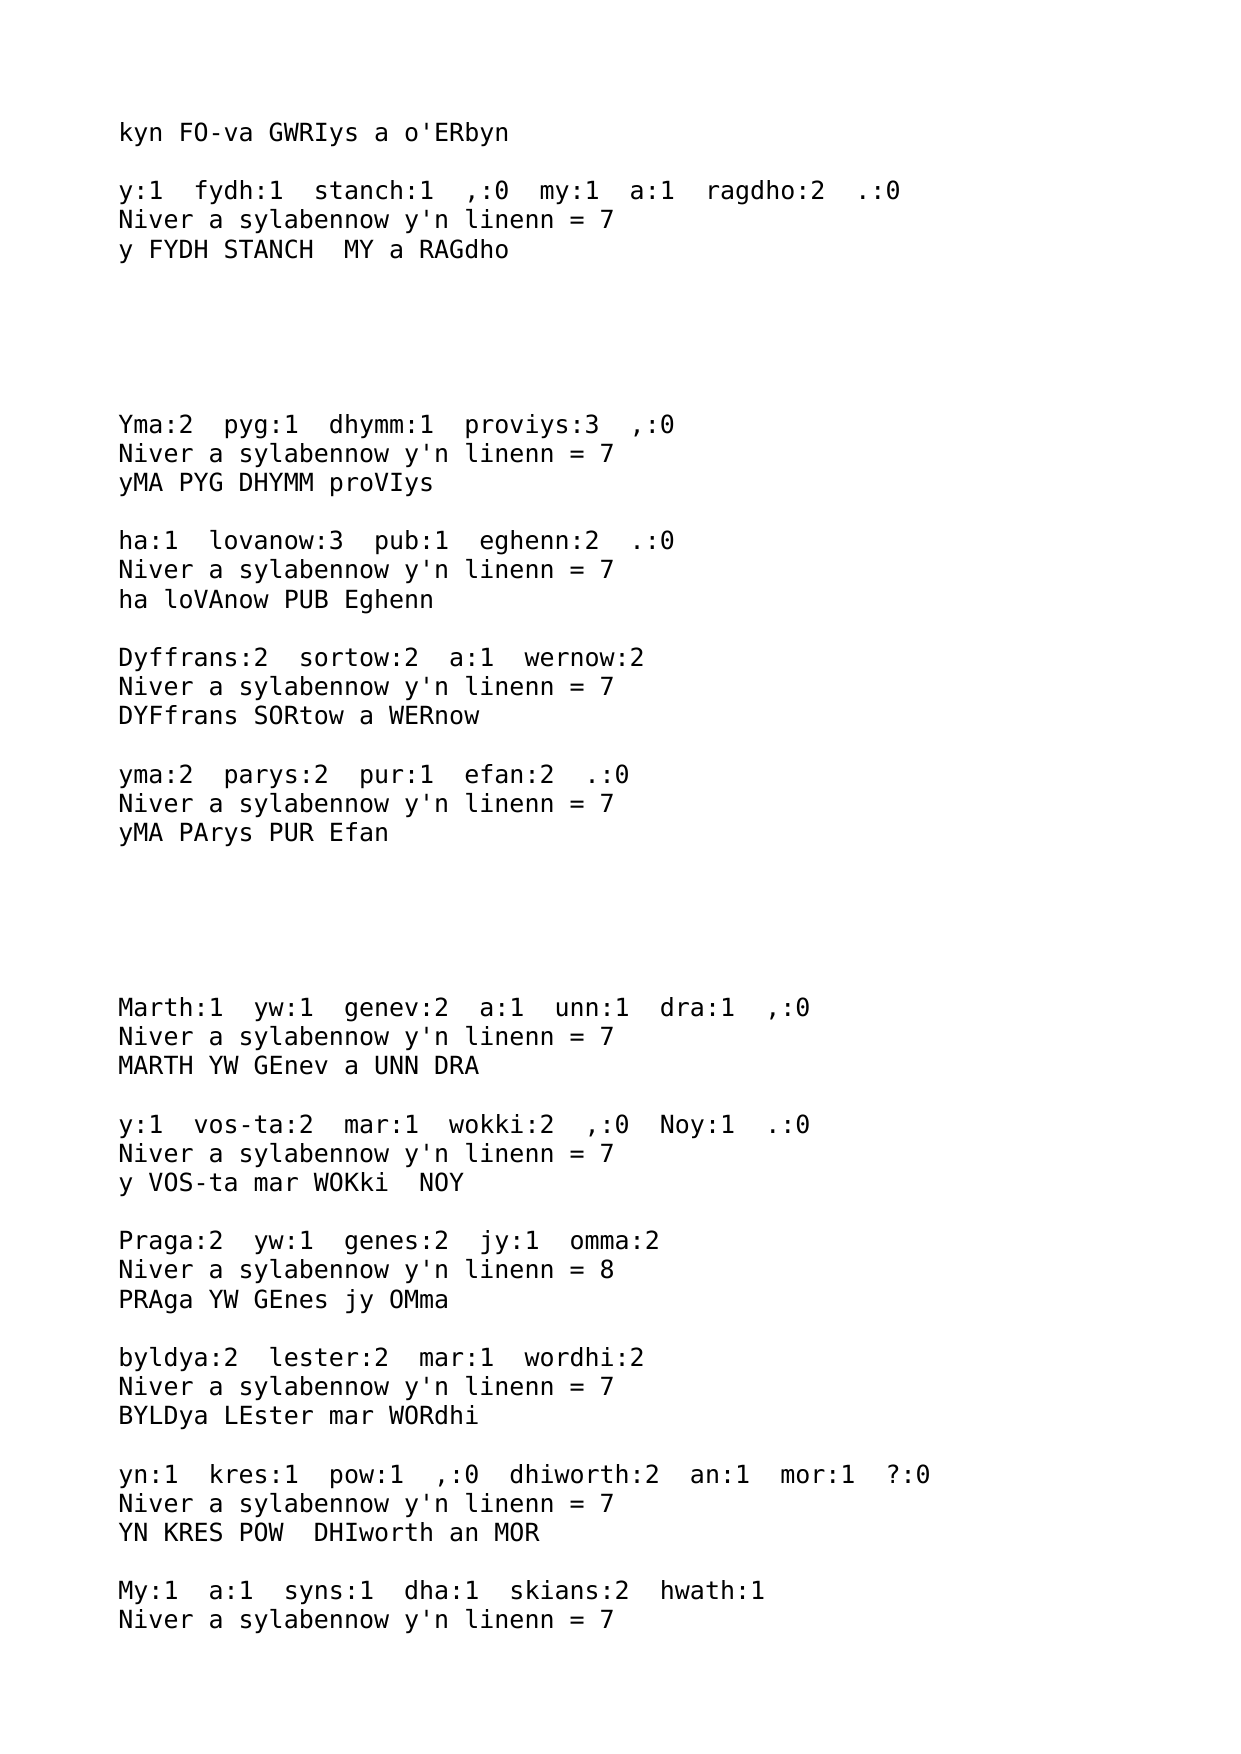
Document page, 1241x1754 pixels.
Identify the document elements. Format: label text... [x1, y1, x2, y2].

text byldya:2 lester:2 mar:1 wordhi:2 [118, 1343, 1122, 1372]
text yn:1 kres:1 pow:1 ,:0 dhiworth:2 an:1 mor:1 ?:0 [118, 1460, 1122, 1489]
text y FYDH STANCH MY a RAGdho [118, 235, 1122, 264]
text y:1 fydh:1 stanch:1 ,:0 my:1 a:1 ragdho:2 .:0 [118, 176, 1122, 206]
text Marth:1 yw:1 genev:2 a:1 unn:1 dra:1 ,:0 [118, 993, 1122, 1022]
text Niver a sylabennow y'n linenn = 7 [118, 206, 1122, 235]
text yma:2 parys:2 pur:1 efan:2 .:0 [118, 760, 1122, 789]
text Niver a sylabennow y'n linenn = 7 [118, 1022, 1122, 1051]
text Praga:2 yw:1 genes:2 jy:1 omma:2 [118, 1226, 1122, 1256]
text y:1 vos-ta:2 mar:1 wokki:2 ,:0 Noy:1 .:0 [118, 1110, 1122, 1139]
text Niver a sylabennow y'n linenn = 7 [118, 1139, 1122, 1168]
text Niver a sylabennow y'n linenn = 7 [118, 1606, 1122, 1635]
text YN KRES POW DHIworth an MOR [118, 1518, 1122, 1547]
text MARTH YW GEnev a UNN DRA [118, 1051, 1122, 1081]
text kyn FO-va GWRIys a o'ERbyn [118, 118, 1122, 147]
text Niver a sylabennow y'n linenn = 7 [118, 439, 1122, 468]
text Niver a sylabennow y'n linenn = 7 [118, 556, 1122, 585]
text Dyffrans:2 sortow:2 a:1 wernow:2 [118, 643, 1122, 672]
text My:1 a:1 syns:1 dha:1 skians:2 hwath:1 [118, 1576, 1122, 1606]
text yMA PYG DHYMM proVIys [118, 468, 1122, 497]
text Yma:2 pyg:1 dhymm:1 proviys:3 ,:0 [118, 410, 1122, 439]
text yMA PArys PUR Efan [118, 818, 1122, 847]
text Niver a sylabennow y'n linenn = 7 [118, 672, 1122, 701]
text y VOS-ta mar WOKki NOY [118, 1168, 1122, 1197]
text DYFfrans SORtow a WERnow [118, 701, 1122, 731]
text Niver a sylabennow y'n linenn = 7 [118, 789, 1122, 818]
text ha loVAnow PUB Eghenn [118, 585, 1122, 614]
text Niver a sylabennow y'n linenn = 8 [118, 1256, 1122, 1285]
text PRAga YW GEnes jy OMma [118, 1285, 1122, 1314]
text Niver a sylabennow y'n linenn = 7 [118, 1372, 1122, 1401]
text Niver a sylabennow y'n linenn = 7 [118, 1489, 1122, 1518]
text BYLDya LEster mar WORdhi [118, 1401, 1122, 1431]
text ha:1 lovanow:3 pub:1 eghenn:2 .:0 [118, 526, 1122, 556]
